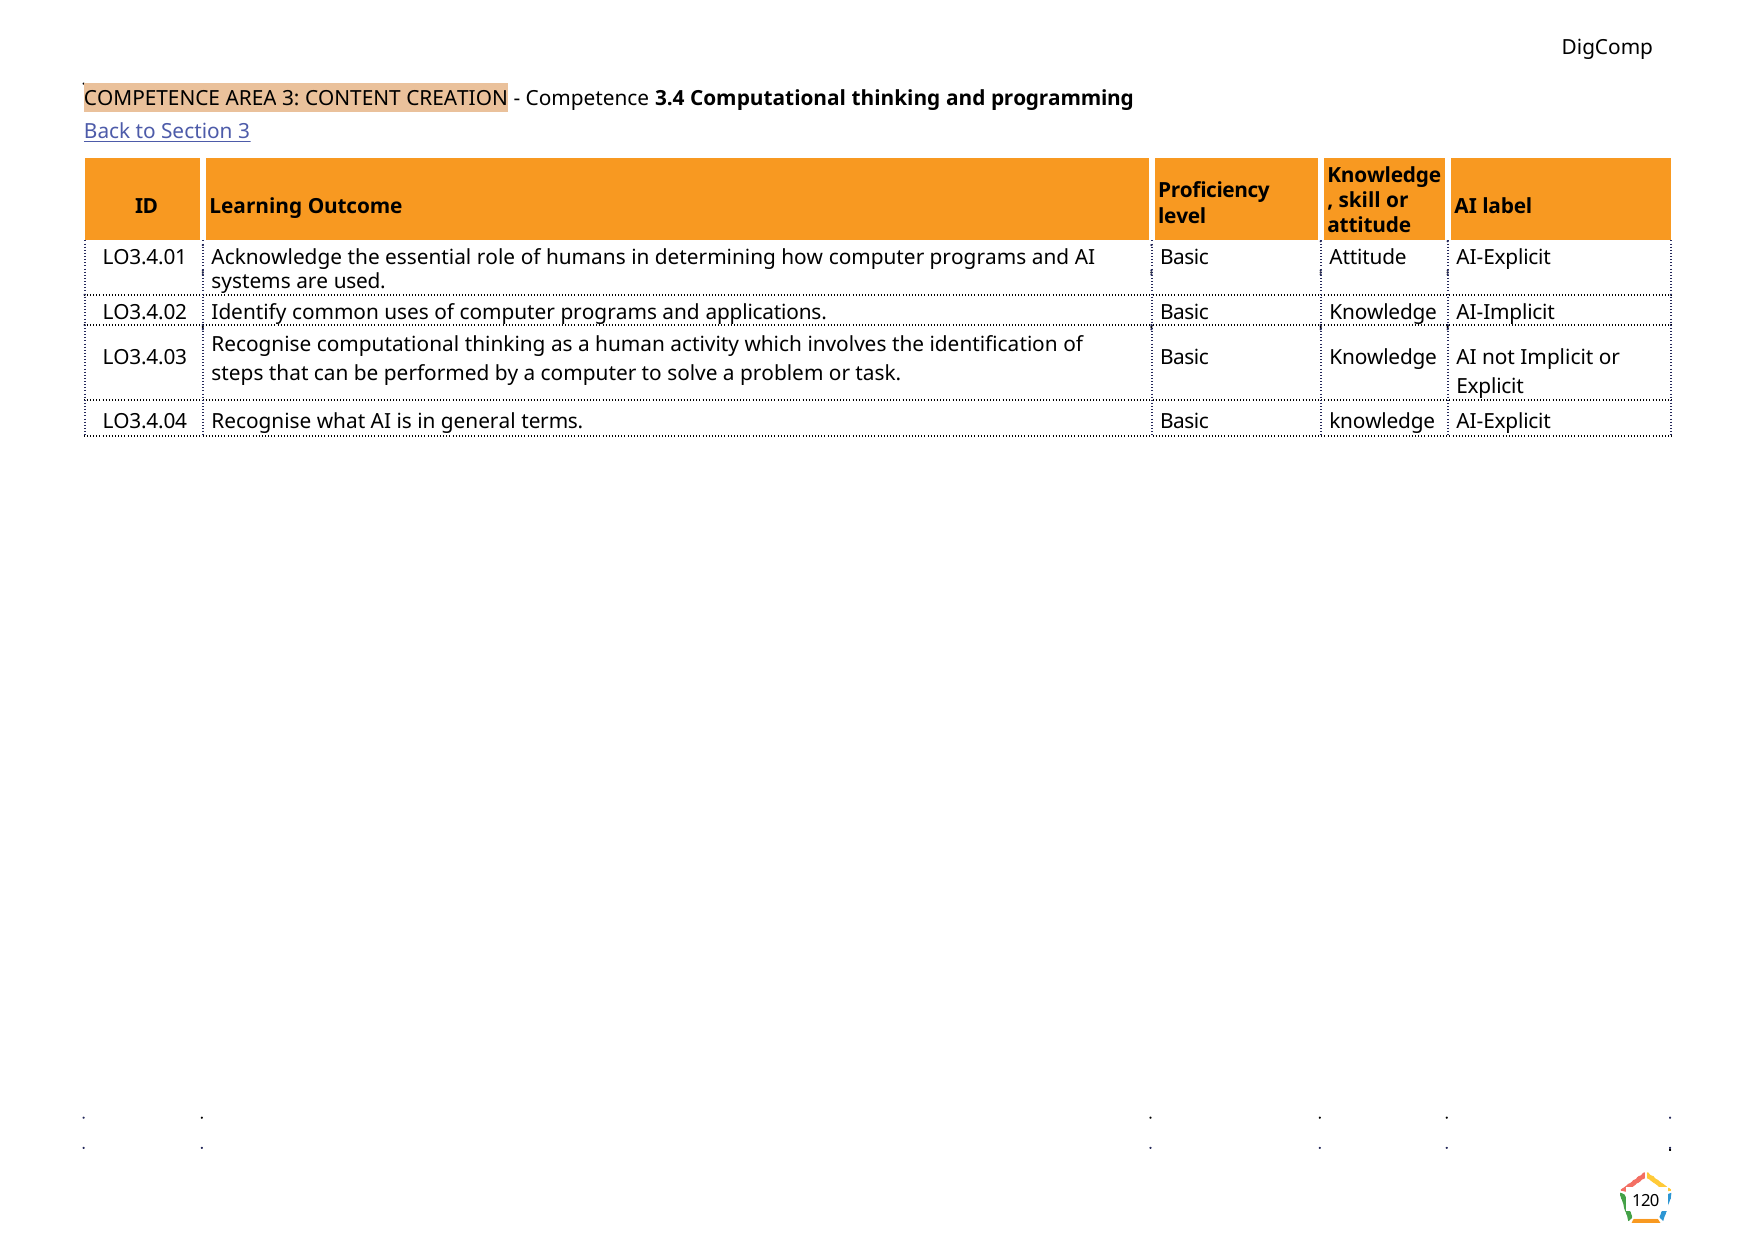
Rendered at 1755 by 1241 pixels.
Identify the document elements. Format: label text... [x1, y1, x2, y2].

table_cell AI-Implicit [1448, 294, 1671, 324]
table_header AI label [1451, 158, 1671, 240]
table_cell LO3.4.02 [85, 294, 203, 324]
table_cell knowledge [1321, 399, 1448, 435]
table_cell Recognise what AI is in general terms. [203, 399, 1152, 435]
text Back to Section 3 [84, 117, 1710, 145]
table_cell LO3.4.03 [85, 324, 203, 399]
table_cell Acknowledge the essential role of humans in determining how computer programs and AI systems are used. [203, 240, 1152, 294]
table_cell LO3.4.04 [85, 399, 203, 435]
table_cell Recognise computational thinking as a human activity which involves the identification of steps that can be performed by a computer to solve a problem or task. [203, 324, 1152, 399]
table_cell Knowledge [1321, 294, 1448, 324]
table_cell Basic [1152, 294, 1321, 324]
table_cell Basic [1152, 240, 1321, 294]
table_cell Identify common uses of computer programs and applications. [203, 294, 1152, 324]
table_header Learning Outcome [206, 158, 1149, 240]
table_cell Knowledge [1321, 324, 1448, 399]
table_header Knowledge, skill or attitude [1324, 158, 1445, 240]
table_header Proficiency level [1155, 158, 1318, 240]
table_cell Attitude [1321, 240, 1448, 294]
table_header ID [85, 158, 200, 240]
text COMPETENCE AREA 3: CONTENT CREATION - Competence 3.4 Computational thinking and programming [84, 83, 1710, 112]
table_cell Basic [1152, 324, 1321, 399]
table_cell Basic [1152, 399, 1321, 435]
table_cell AI-Explicit [1448, 399, 1671, 435]
table_cell LO3.4.01 [85, 240, 203, 294]
table_cell AI not Implicit or Explicit [1448, 324, 1671, 399]
table_cell AI-Explicit [1448, 240, 1671, 294]
